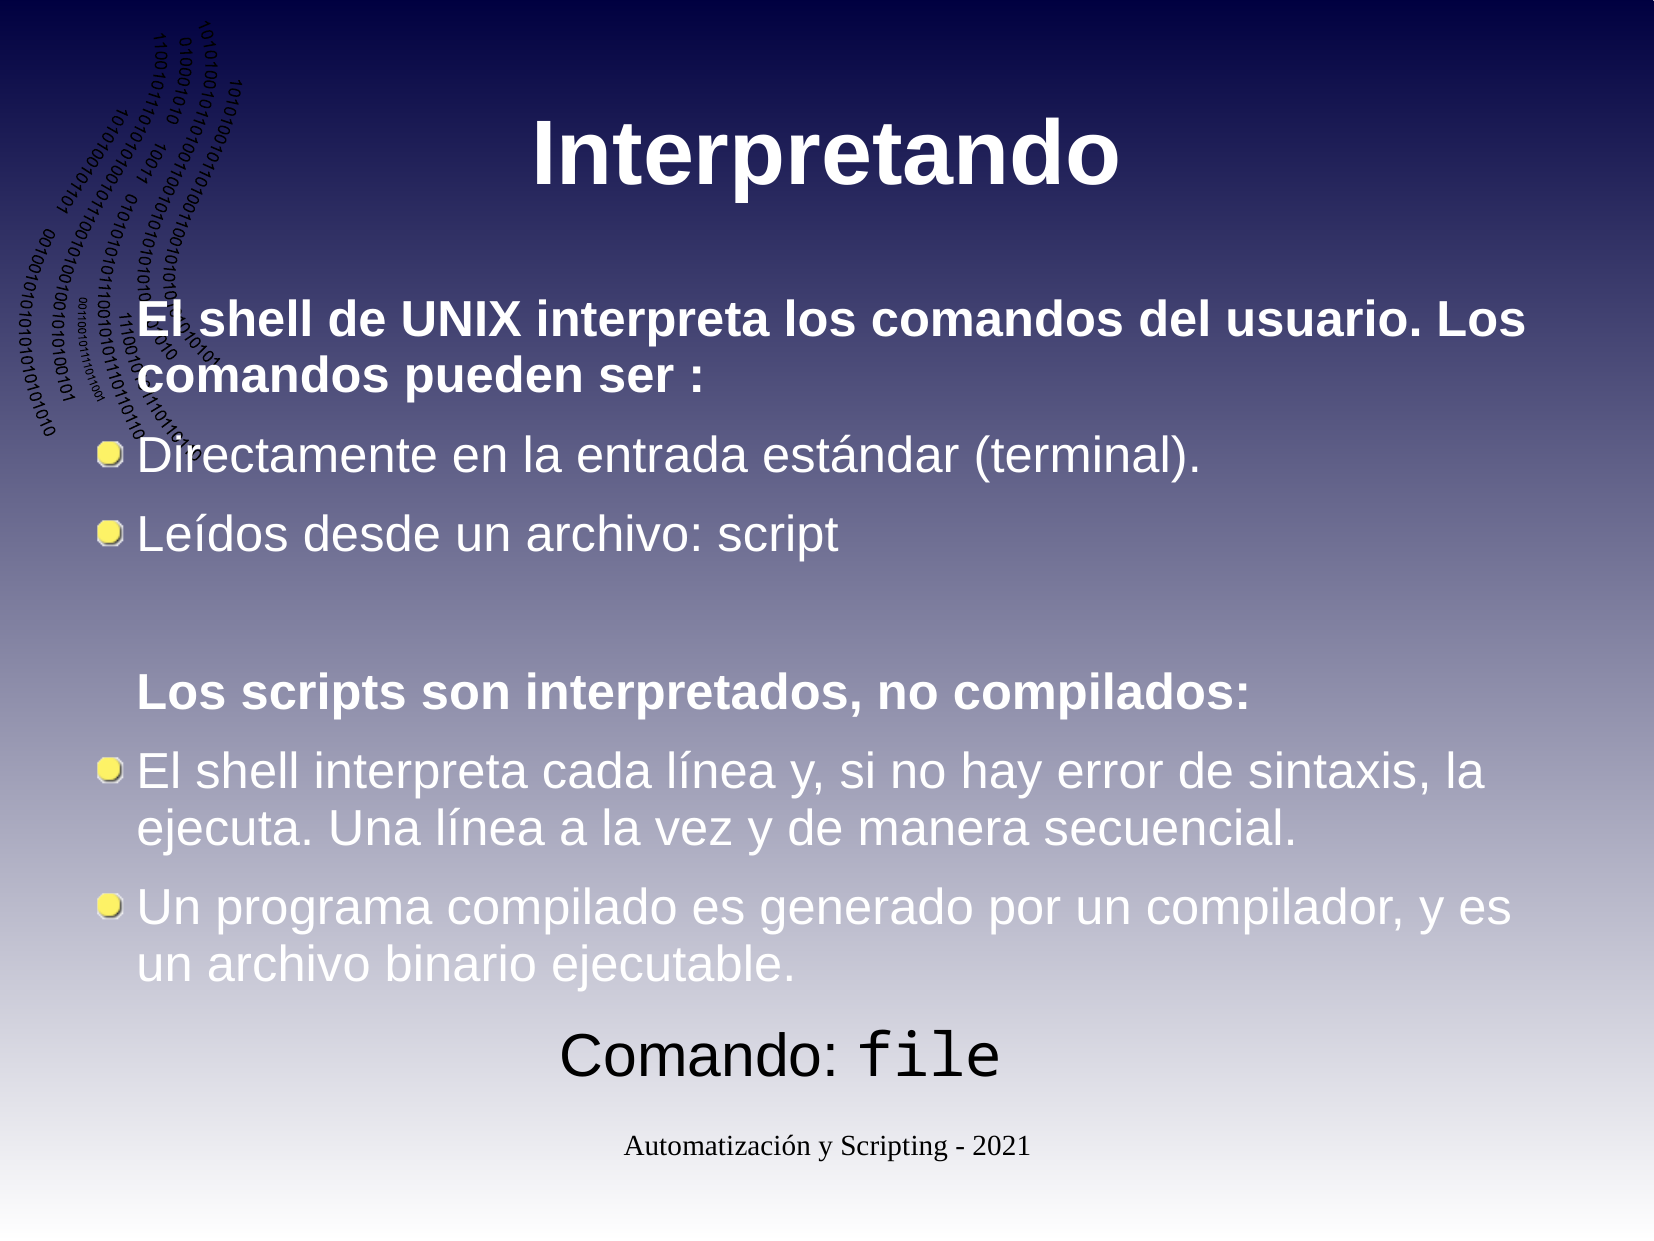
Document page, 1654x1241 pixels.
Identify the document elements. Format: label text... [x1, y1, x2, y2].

text_box Comando: file [276, 1011, 1028, 1111]
picture [18, 20, 243, 461]
list El shell de UNIX interpreta los comandos del usuario. Los comandos pueden ser : Directamente en la entrada estándar (terminal). Leídos desde un archivo: script Los scripts son interpretados, no compilados: El shell interpreta cada línea y, si no hay error de sintaxis, la ejecuta. Una línea a la vez y de manera secuencial. Un programa compilado es generado por un compilador, y es un archivo binario ejecutable. [82, 290, 1571, 1010]
title Interpretando [82, 49, 1571, 257]
